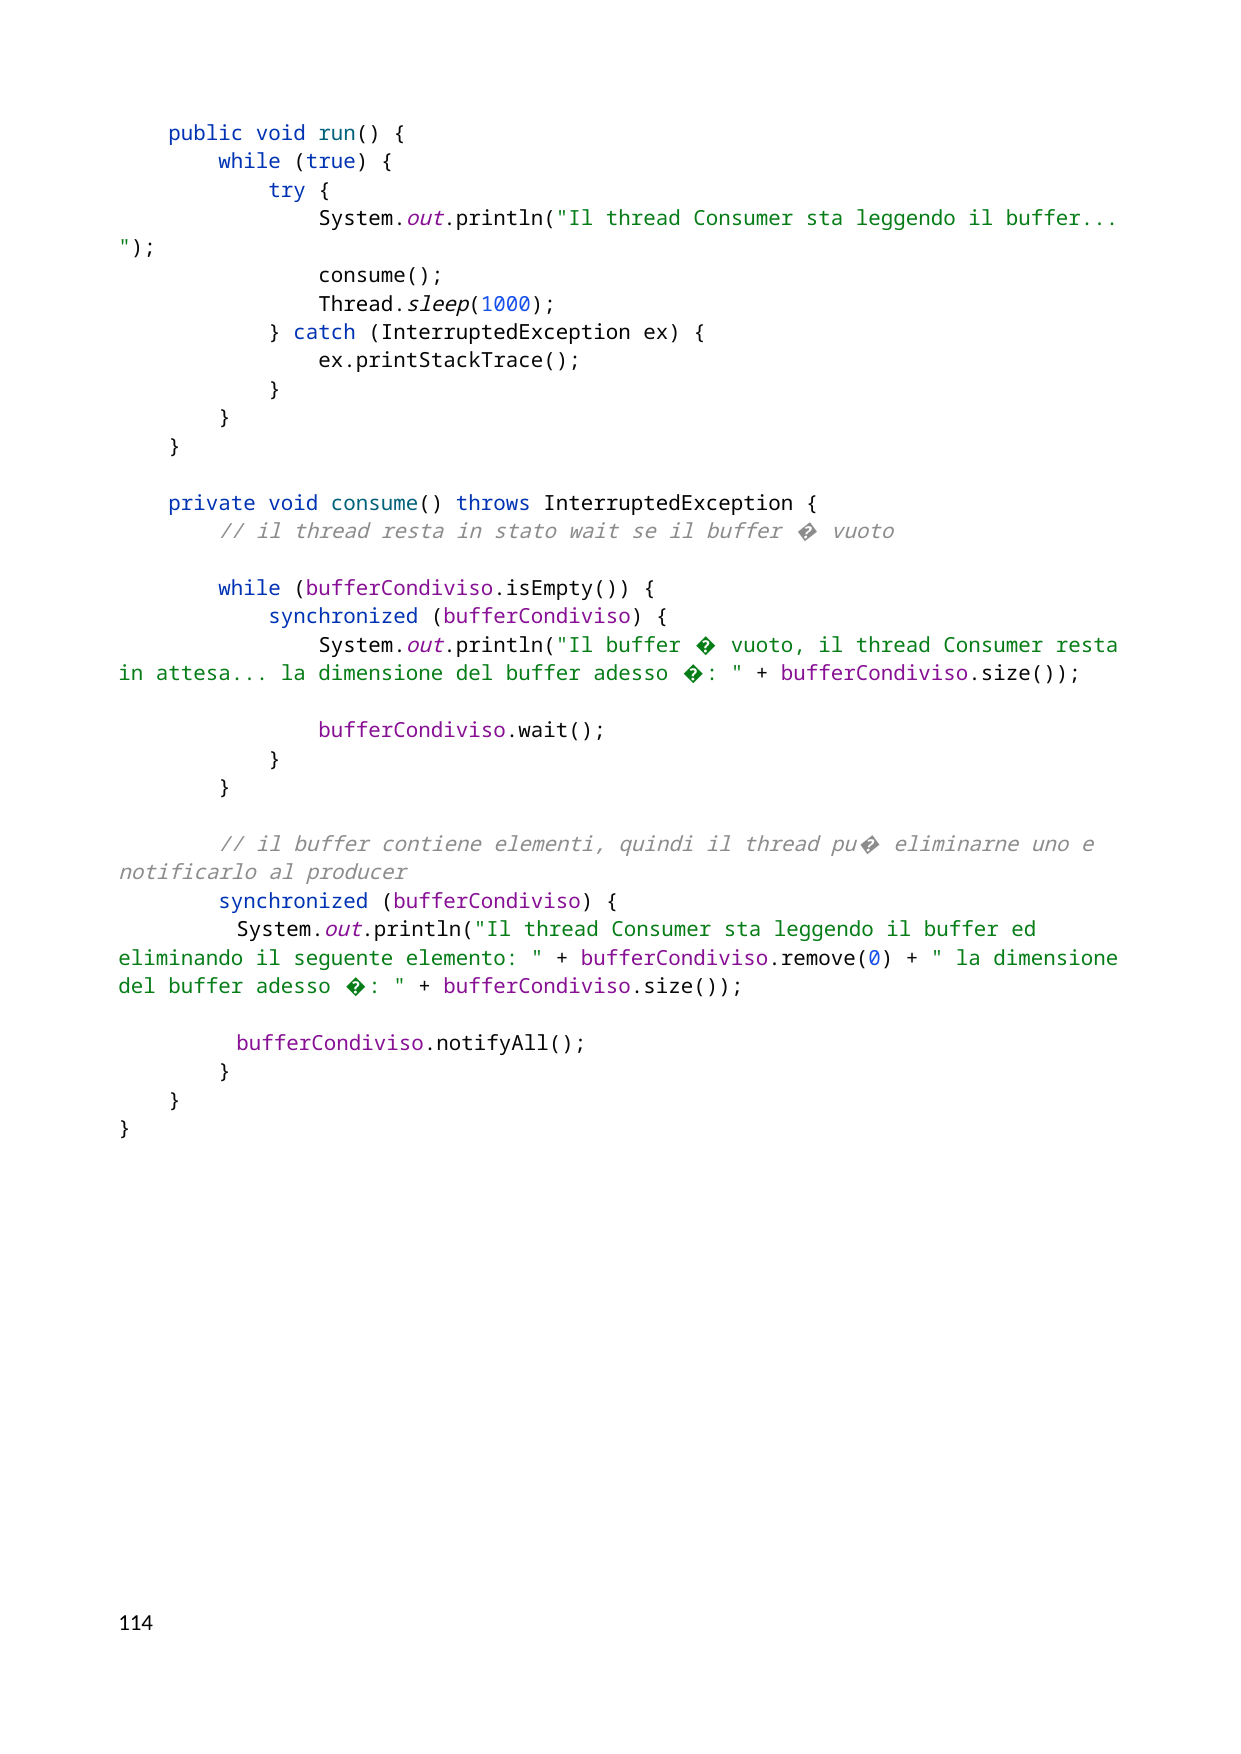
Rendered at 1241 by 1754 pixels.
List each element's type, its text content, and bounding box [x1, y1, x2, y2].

text public void run() { while (true) { try { System.out.println("Il thread Consumer sta leggendo il buffer... "); consume(); Thread.sleep(1000); } catch (InterruptedException ex) { ex.printStackTrace(); } } } private void consume() throws InterruptedException { // il thread resta in stato wait se il buffer � vuoto while (bufferCondiviso.isEmpty()) { synchronized (bufferCondiviso) { System.out.println("Il buffer � vuoto, il thread Consumer resta in attesa... la dimensione del buffer adesso �: " + bufferCondiviso.size()); bufferCondiviso.wait(); } } // il buffer contiene elementi, quindi il thread pu� eliminarne uno e notificarlo al producer synchronized (bufferCondiviso) { System.out.println("Il thread Consumer sta leggendo il buffer ed eliminando il seguente elemento: " + bufferCondiviso.remove(0) + " la dimensione del buffer adesso �: " + bufferCondiviso.size()); bufferCondiviso.notifyAll(); } } } [118, 118, 1122, 1142]
